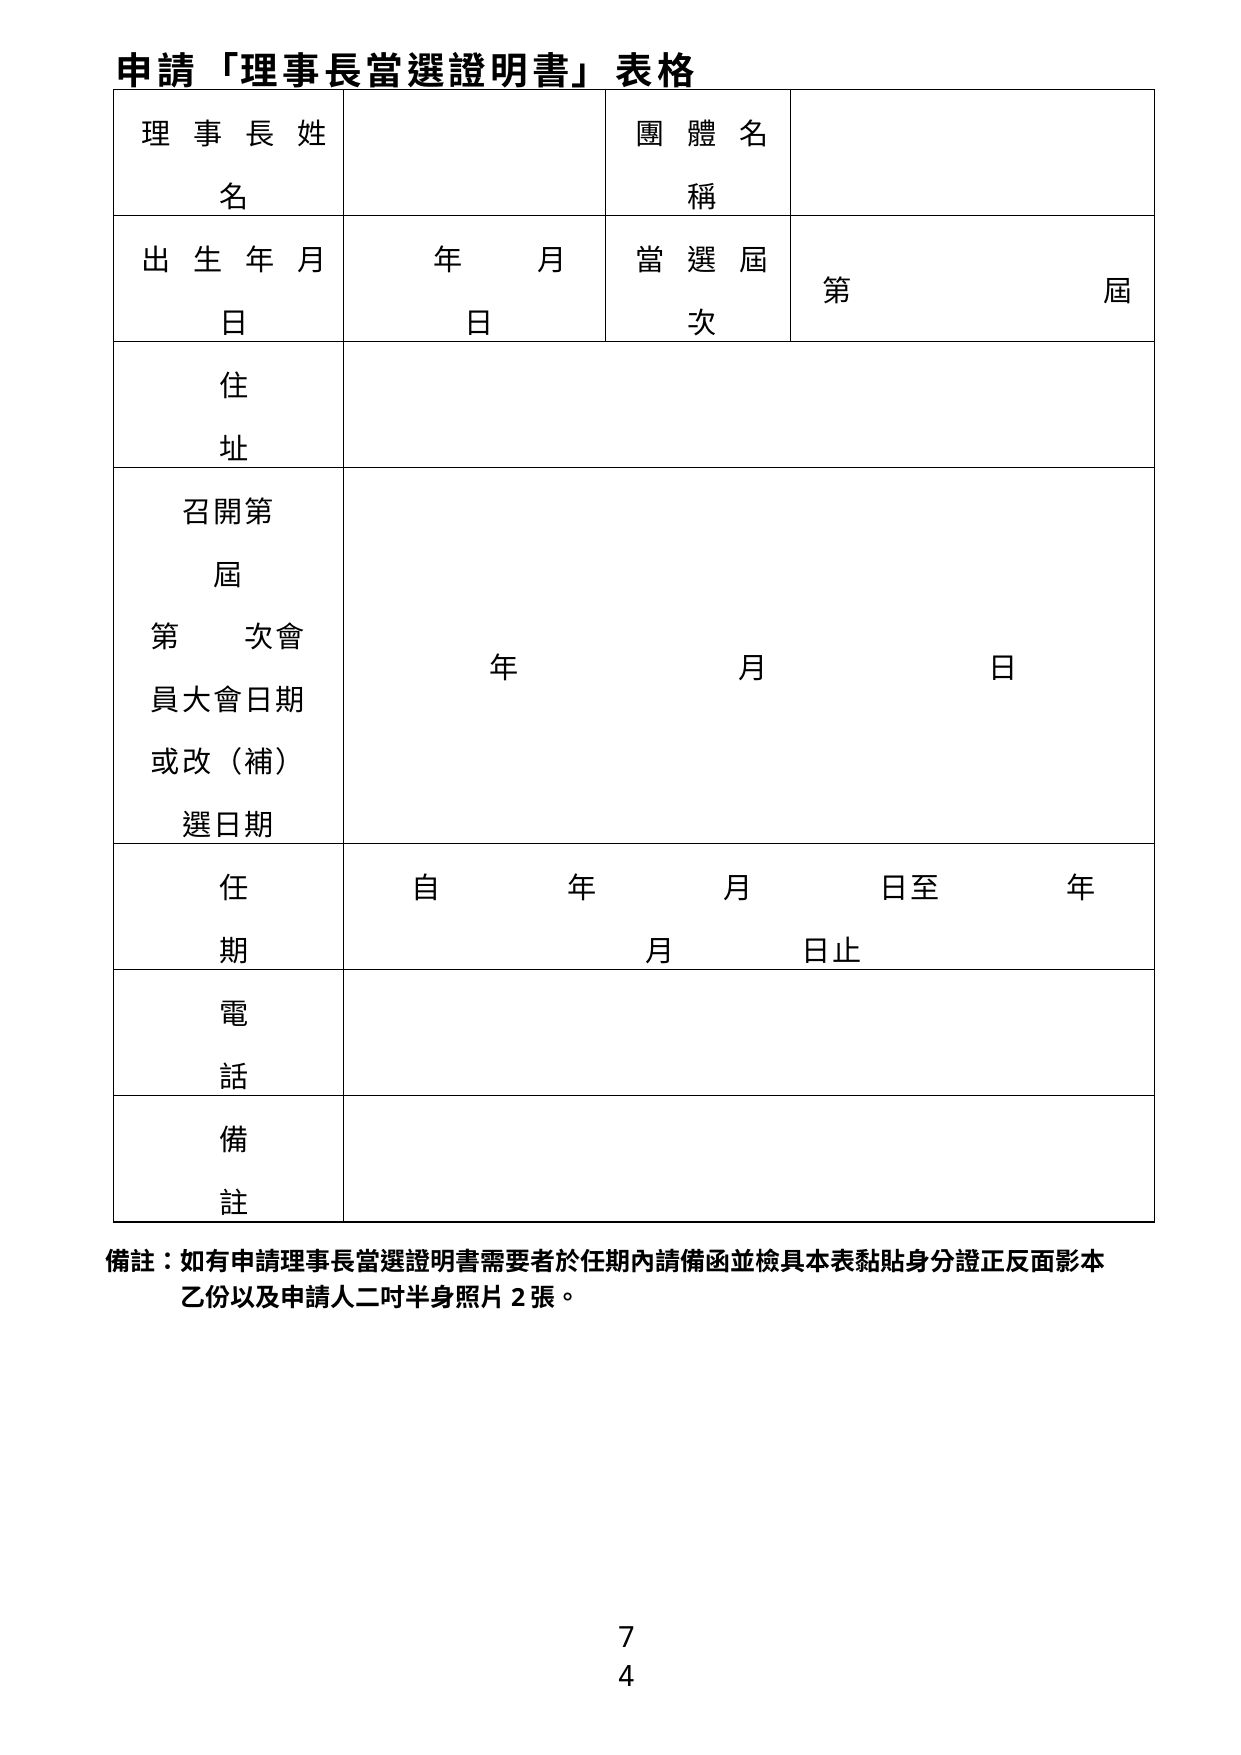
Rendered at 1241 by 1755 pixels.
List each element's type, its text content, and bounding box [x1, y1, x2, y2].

table_header 理 事 長 姓 名 [114, 90, 343, 215]
table_cell 自 年 月 日至 年 月 日止 [344, 844, 1154, 969]
table_cell 年 月 日 [344, 216, 605, 341]
table_header [344, 90, 605, 215]
text 備註：如有申請理事長當選證明書需要者於任期內請備函並檢具本表黏貼身分證正反面影本乙份以及申請人二吋半身照片2張。 [105, 1241, 1124, 1314]
table_cell 住 址 [114, 342, 343, 467]
table_cell 召開第 屆 第 次會員大會日期或改（補）選日期 [114, 468, 343, 843]
table_cell 出 生 年 月 日 [114, 216, 343, 341]
table_cell 備 註 [114, 1096, 343, 1221]
text 申請「理事長當選證明書」表格 [113, 27, 1124, 89]
table_cell 電 話 [114, 970, 343, 1095]
table_cell 任 期 [114, 844, 343, 969]
table_cell 年 月 日 [344, 468, 1154, 843]
table_cell [344, 970, 1154, 1095]
table_cell 當 選 屆 次 [606, 216, 790, 341]
table_cell [344, 1096, 1154, 1221]
table_header 團 體 名 稱 [606, 90, 790, 215]
table_header [791, 90, 1154, 215]
table_cell [344, 342, 1154, 467]
table_cell 第 屆 [791, 216, 1154, 341]
